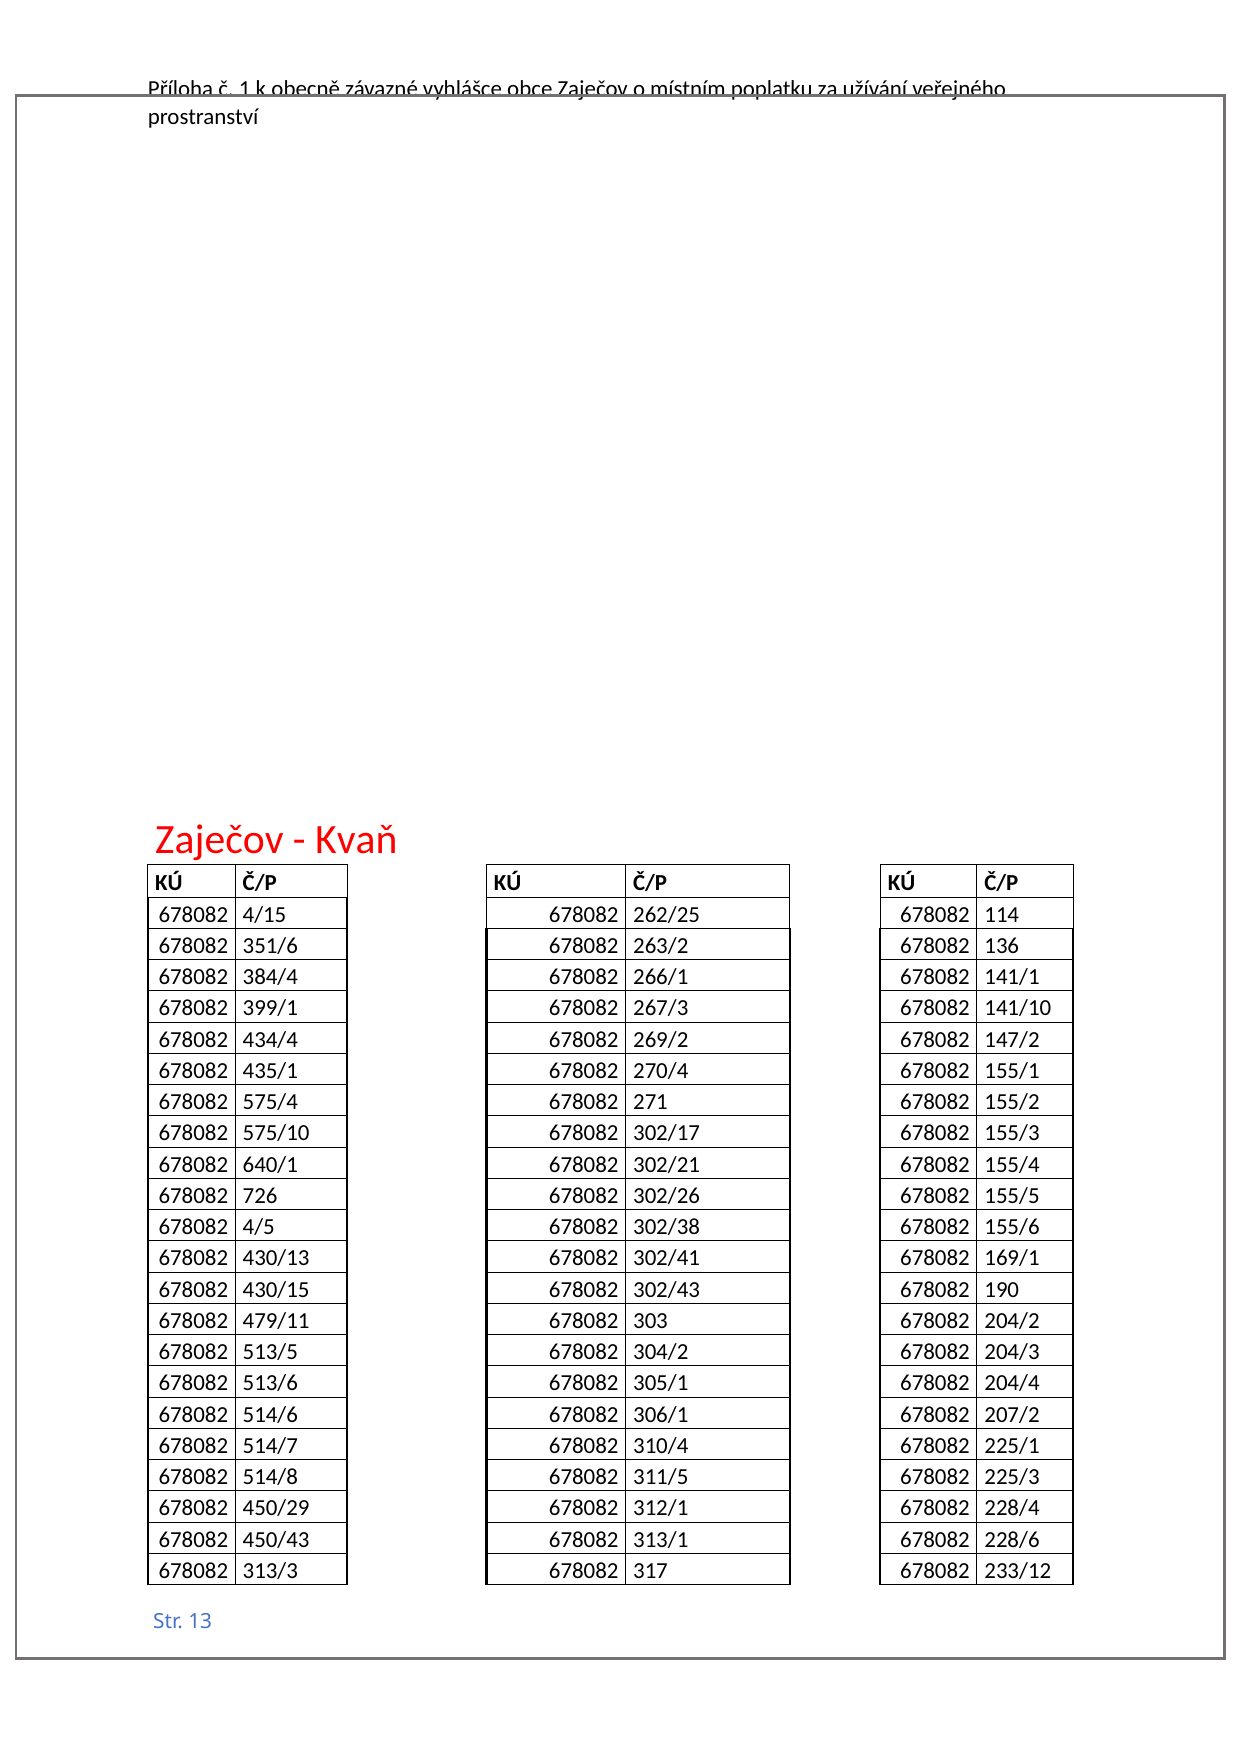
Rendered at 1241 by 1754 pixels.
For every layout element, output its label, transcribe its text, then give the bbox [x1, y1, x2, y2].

table_cell 302/17 [626, 1116, 789, 1147]
table_cell 155/5 [977, 1179, 1072, 1209]
table_cell 678082 [488, 960, 625, 990]
table_cell 678082 [881, 929, 976, 959]
table_cell KÚ [148, 865, 235, 897]
table_cell [348, 1084, 485, 1115]
table_cell 678082 [881, 991, 976, 1022]
table_cell [348, 1303, 485, 1334]
table_cell [348, 1272, 485, 1303]
table_cell [791, 1459, 879, 1490]
table_cell 225/1 [977, 1429, 1072, 1459]
table_cell [880, 808, 977, 864]
table_cell 513/6 [236, 1366, 346, 1397]
table_cell 678082 [149, 1148, 235, 1178]
table_cell [791, 1022, 879, 1053]
table_cell 302/43 [626, 1273, 789, 1303]
table_cell 678082 [488, 1304, 625, 1334]
table_cell 678082 [149, 1116, 235, 1147]
table_cell 141/1 [977, 960, 1072, 990]
table_cell 262/25 [626, 898, 789, 928]
table_cell [348, 1334, 485, 1365]
table_cell 155/4 [977, 1148, 1072, 1178]
table_cell Č/P [626, 865, 789, 897]
table_cell 302/38 [626, 1210, 789, 1240]
table_cell 155/2 [977, 1085, 1072, 1115]
table_cell [790, 808, 880, 864]
table_cell 678082 [488, 1179, 625, 1209]
table_cell [348, 1240, 485, 1272]
table_cell 678082 [149, 1491, 235, 1522]
table_cell [348, 1490, 485, 1522]
table_cell [791, 1428, 879, 1459]
table_cell [791, 1490, 879, 1522]
table_cell [791, 928, 879, 959]
table_cell 575/10 [236, 1116, 346, 1147]
table_cell 155/1 [977, 1054, 1072, 1084]
table_cell [791, 1147, 879, 1178]
table_cell 313/3 [236, 1554, 346, 1584]
table_cell 678082 [488, 1241, 625, 1272]
table_cell 678082 [488, 1085, 625, 1115]
table_cell 317 [626, 1554, 789, 1584]
table_cell 313/1 [626, 1523, 789, 1553]
table_cell 430/13 [236, 1241, 346, 1272]
table_cell [791, 1272, 879, 1303]
table_cell 678082 [881, 1085, 976, 1115]
table_cell [791, 1303, 879, 1334]
table_cell 399/1 [236, 991, 346, 1022]
table_cell [791, 959, 879, 990]
table_cell 233/12 [977, 1554, 1072, 1584]
table_cell 678082 [149, 1023, 235, 1053]
table_cell 678082 [881, 1304, 976, 1334]
table_cell 678082 [881, 1148, 976, 1178]
table_cell [348, 864, 486, 897]
table_cell 678082 [881, 1429, 976, 1459]
table_cell 678082 [149, 1554, 235, 1584]
table_cell 155/6 [977, 1210, 1072, 1240]
table_cell 678082 [881, 1273, 976, 1303]
table_cell [348, 1459, 485, 1490]
table_cell [790, 897, 880, 928]
table_cell [348, 1428, 485, 1459]
table_cell 514/7 [236, 1429, 346, 1459]
table_cell 678082 [149, 1273, 235, 1303]
table_cell 678082 [149, 1523, 235, 1553]
table_cell KÚ [487, 865, 625, 897]
table_cell [348, 959, 485, 990]
table_cell 678082 [488, 1335, 625, 1365]
table_cell [348, 1209, 485, 1240]
table_cell [348, 1522, 485, 1553]
table_cell 435/1 [236, 1054, 346, 1084]
table_cell [791, 1053, 879, 1084]
table_cell 678082 [488, 1554, 625, 1584]
table_cell 678082 [149, 1429, 235, 1459]
table_cell 207/2 [977, 1398, 1072, 1428]
table_cell 678082 [488, 1116, 625, 1147]
table_cell 266/1 [626, 960, 789, 990]
table_cell 303 [626, 1304, 789, 1334]
table_cell 678082 [488, 1398, 625, 1428]
table_cell 678082 [488, 1491, 625, 1522]
table_cell 678082 [149, 1210, 235, 1240]
table_cell 678082 [488, 1366, 625, 1397]
table_cell 678082 [149, 1366, 235, 1397]
table_cell 678082 [881, 1335, 976, 1365]
table_cell 450/43 [236, 1523, 346, 1553]
table_cell 678082 [488, 1523, 625, 1553]
table_cell 450/29 [236, 1491, 346, 1522]
table_cell [791, 1084, 879, 1115]
table_cell 726 [236, 1179, 346, 1209]
table_cell [348, 1553, 485, 1584]
table_cell 310/4 [626, 1429, 789, 1459]
table_cell [348, 1022, 485, 1053]
table_cell [626, 808, 790, 864]
table_cell 678082 [149, 1335, 235, 1365]
table_cell 678082 [488, 1148, 625, 1178]
table_cell 678082 [488, 1273, 625, 1303]
table_cell 678082 [488, 1054, 625, 1084]
table_cell 678082 [881, 898, 976, 928]
table_cell [790, 158, 880, 807]
table_cell [791, 1240, 879, 1272]
table_cell 204/3 [977, 1335, 1072, 1365]
table_cell [791, 990, 879, 1022]
table_cell 678082 [149, 1179, 235, 1209]
table_cell 678082 [881, 1491, 976, 1522]
table_cell 351/6 [236, 929, 346, 959]
table_cell [148, 158, 235, 807]
table_cell 204/4 [977, 1366, 1072, 1397]
table_cell 678082 [149, 1054, 235, 1084]
table_cell 479/11 [236, 1304, 346, 1334]
table_cell 678082 [149, 1460, 235, 1490]
table_cell 678082 [487, 898, 625, 928]
table_cell [348, 897, 486, 928]
table_cell 141/10 [977, 991, 1072, 1022]
table_cell 678082 [881, 1523, 976, 1553]
table_cell [791, 1553, 879, 1584]
table_cell [977, 158, 1073, 807]
table_cell 169/1 [977, 1241, 1072, 1272]
table_cell 147/2 [977, 1023, 1072, 1053]
table_cell [348, 1397, 485, 1428]
table_cell [348, 1178, 485, 1209]
table_cell 270/4 [626, 1054, 789, 1084]
table_cell [348, 928, 485, 959]
table_cell [791, 1115, 879, 1147]
table_cell 225/3 [977, 1460, 1072, 1490]
table_cell Zaječov - Kvaň [148, 808, 486, 864]
table_cell 228/4 [977, 1491, 1072, 1522]
table_cell [790, 864, 880, 897]
table_cell [791, 1522, 879, 1553]
table_cell 678082 [149, 1241, 235, 1272]
table_cell 430/15 [236, 1273, 346, 1303]
table_cell 434/4 [236, 1023, 346, 1053]
table_cell 190 [977, 1273, 1072, 1303]
table_cell 678082 [881, 1398, 976, 1428]
table_cell 678082 [881, 1241, 976, 1272]
table_cell [977, 808, 1073, 864]
table_cell Č/P [977, 865, 1073, 897]
table_cell 678082 [881, 1366, 976, 1397]
table_cell 678082 [881, 960, 976, 990]
table_cell 678082 [488, 1210, 625, 1240]
table_cell [791, 1178, 879, 1209]
table_cell [791, 1334, 879, 1365]
table_cell [235, 158, 347, 807]
table_cell 640/1 [236, 1148, 346, 1178]
table_cell [347, 158, 486, 807]
table_cell 311/5 [626, 1460, 789, 1490]
table_cell [348, 1115, 485, 1147]
table_cell Č/P [236, 865, 347, 897]
table_cell [486, 158, 626, 807]
table_cell 678082 [881, 1554, 976, 1584]
table_cell 513/5 [236, 1335, 346, 1365]
table_cell 384/4 [236, 960, 346, 990]
table_cell 269/2 [626, 1023, 789, 1053]
table_cell 263/2 [626, 929, 789, 959]
table_cell 136 [977, 929, 1072, 959]
table_cell 678082 [149, 1304, 235, 1334]
table_cell [791, 1365, 879, 1397]
table_cell [626, 158, 790, 807]
table_cell 271 [626, 1085, 789, 1115]
table_cell 312/1 [626, 1491, 789, 1522]
table_cell [486, 808, 626, 864]
table_cell 678082 [149, 898, 235, 928]
table_cell 302/26 [626, 1179, 789, 1209]
table_cell 678082 [149, 1085, 235, 1115]
table_cell [791, 1209, 879, 1240]
table_cell 228/6 [977, 1523, 1072, 1553]
table_cell [348, 1147, 485, 1178]
table_cell 4/15 [236, 898, 346, 928]
table_cell 204/2 [977, 1304, 1072, 1334]
table_cell 678082 [881, 1023, 976, 1053]
table_cell 678082 [881, 1179, 976, 1209]
table_cell 575/4 [236, 1085, 346, 1115]
table_cell 304/2 [626, 1335, 789, 1365]
table_cell 678082 [149, 929, 235, 959]
table_cell [348, 1053, 485, 1084]
table_cell 678082 [881, 1116, 976, 1147]
table_cell 678082 [488, 1023, 625, 1053]
table_cell 678082 [488, 929, 625, 959]
table_cell 514/8 [236, 1460, 346, 1490]
table_cell 267/3 [626, 991, 789, 1022]
table_cell 4/5 [236, 1210, 346, 1240]
table_cell 305/1 [626, 1366, 789, 1397]
table_cell [348, 1365, 485, 1397]
table_cell 678082 [149, 960, 235, 990]
table_cell KÚ [881, 865, 976, 897]
table_cell 306/1 [626, 1398, 789, 1428]
table_cell 678082 [881, 1210, 976, 1240]
table_cell 678082 [488, 1429, 625, 1459]
table_cell [880, 158, 977, 807]
table_cell 678082 [149, 1398, 235, 1428]
table_cell 302/41 [626, 1241, 789, 1272]
table_cell 678082 [149, 991, 235, 1022]
table_cell 678082 [881, 1054, 976, 1084]
table_cell 155/3 [977, 1116, 1072, 1147]
table_cell 678082 [488, 991, 625, 1022]
table_cell 114 [977, 898, 1073, 928]
table_cell 302/21 [626, 1148, 789, 1178]
table_cell [791, 1397, 879, 1428]
table_cell 678082 [881, 1460, 976, 1490]
table_cell 514/6 [236, 1398, 346, 1428]
table_cell [348, 990, 485, 1022]
table_cell 678082 [488, 1460, 625, 1490]
